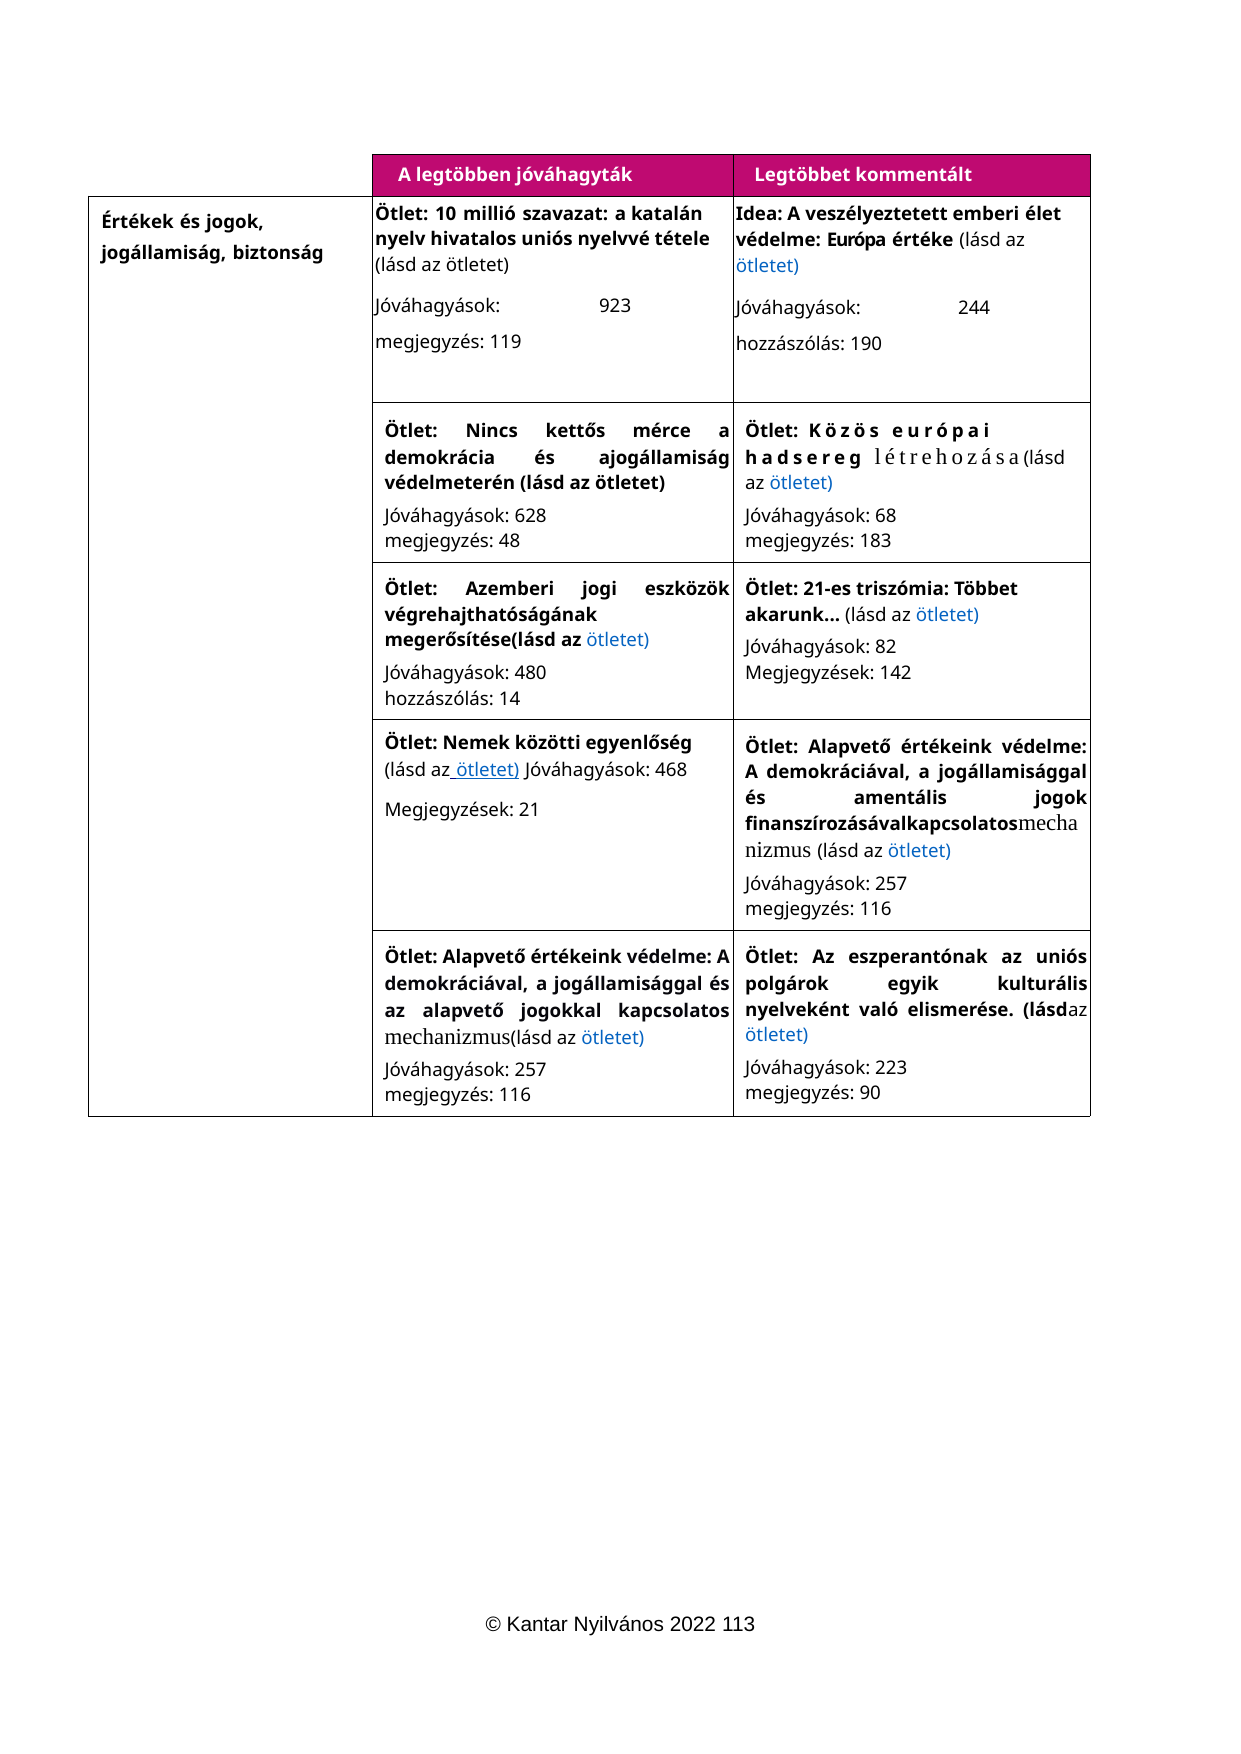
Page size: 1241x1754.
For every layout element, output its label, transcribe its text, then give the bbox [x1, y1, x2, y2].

table_cell Ötlet: Nemek közötti egyenlőség (lásd az ötletet) Jóváhagyások: 468 Megjegyzések: 21 [373, 720, 733, 930]
table_header Legtöbbet kommentált [754, 155, 1064, 196]
table_header [707, 155, 733, 196]
table_cell Ötlet: Az eszperantónak az uniós polgárok egyik kulturális nyelveként való elismerése. (lásdaz ötletet) Jóváhagyások: 223 megjegyzés: 90 [734, 931, 1090, 1116]
table_header [734, 155, 754, 196]
table_cell Ötlet: Alapvető értékeink védelme: A demokráciával, a jogállamisággal és amentális jogok finanszírozásávalkapcsolatosmechanizmus (lásd az ötletet) Jóváhagyások: 257 megjegyzés: 116 [734, 720, 1090, 930]
table_header [373, 155, 398, 196]
table_cell Ötlet: 10 millió szavazat: a katalán nyelv hivatalos uniós nyelvvé tétele (lásd az ötletet) Jóváhagyások: 923 megjegyzés: 119 [373, 197, 733, 402]
table_cell Értékek és jogok, jogállamiság, biztonság [89, 197, 372, 1116]
table_header [1064, 155, 1090, 196]
table_cell Ötlet: Közös európai hadsereg létrehozása(lásd az ötletet) Jóváhagyások: 68 megjegyzés: 183 [734, 403, 1090, 562]
table_header [89, 154, 372, 196]
table_cell Ötlet: 21-es triszómia: Többet akarunk... (lásd az ötletet) Jóváhagyások: 82 Megjegyzések: 142 [734, 563, 1090, 719]
table_cell Ötlet: Alapvető értékeink védelme: A demokráciával, a jogállamisággal és az alapvető jogokkal kapcsolatos mechanizmus(lásd az ötletet) Jóváhagyások: 257 megjegyzés: 116 [373, 931, 733, 1116]
table_cell Ötlet: Azemberi jogi eszközök végrehajthatóságának megerősítése(lásd az ötletet) Jóváhagyások: 480 hozzászólás: 14 [373, 563, 733, 719]
table_cell Ötlet: Nincs kettős mérce a demokrácia és ajogállamiság védelmeterén (lásd az ötletet) Jóváhagyások: 628 megjegyzés: 48 [373, 403, 733, 562]
table_cell Idea: A veszélyeztetett emberi élet védelme: Európa értéke (lásd az ötletet) Jóváhagyások: 244 hozzászólás: 190 [734, 197, 1090, 402]
table_header A legtöbben jóváhagyták [398, 155, 707, 196]
